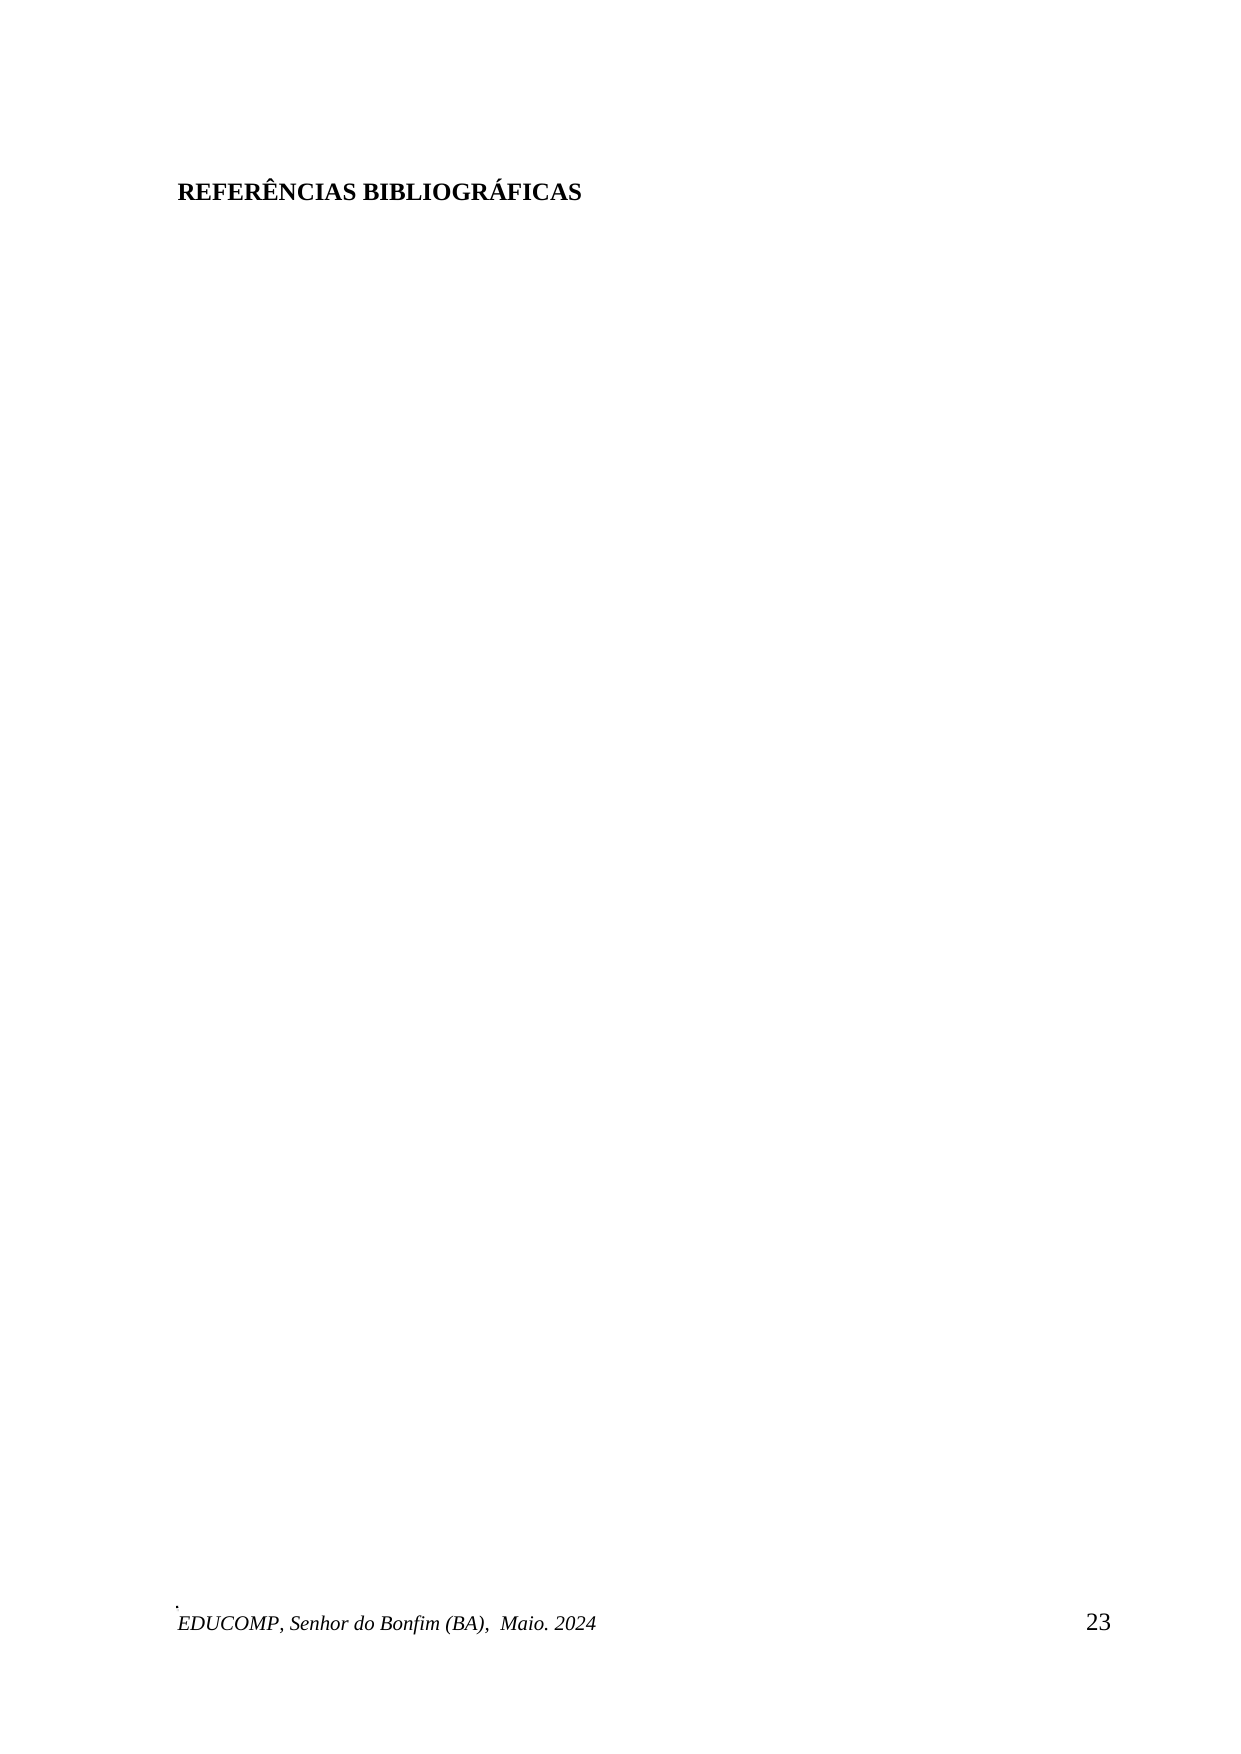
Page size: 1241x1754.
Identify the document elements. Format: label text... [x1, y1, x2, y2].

text REFERÊNCIAS BIBLIOGRÁFICAS [177, 177, 1122, 206]
